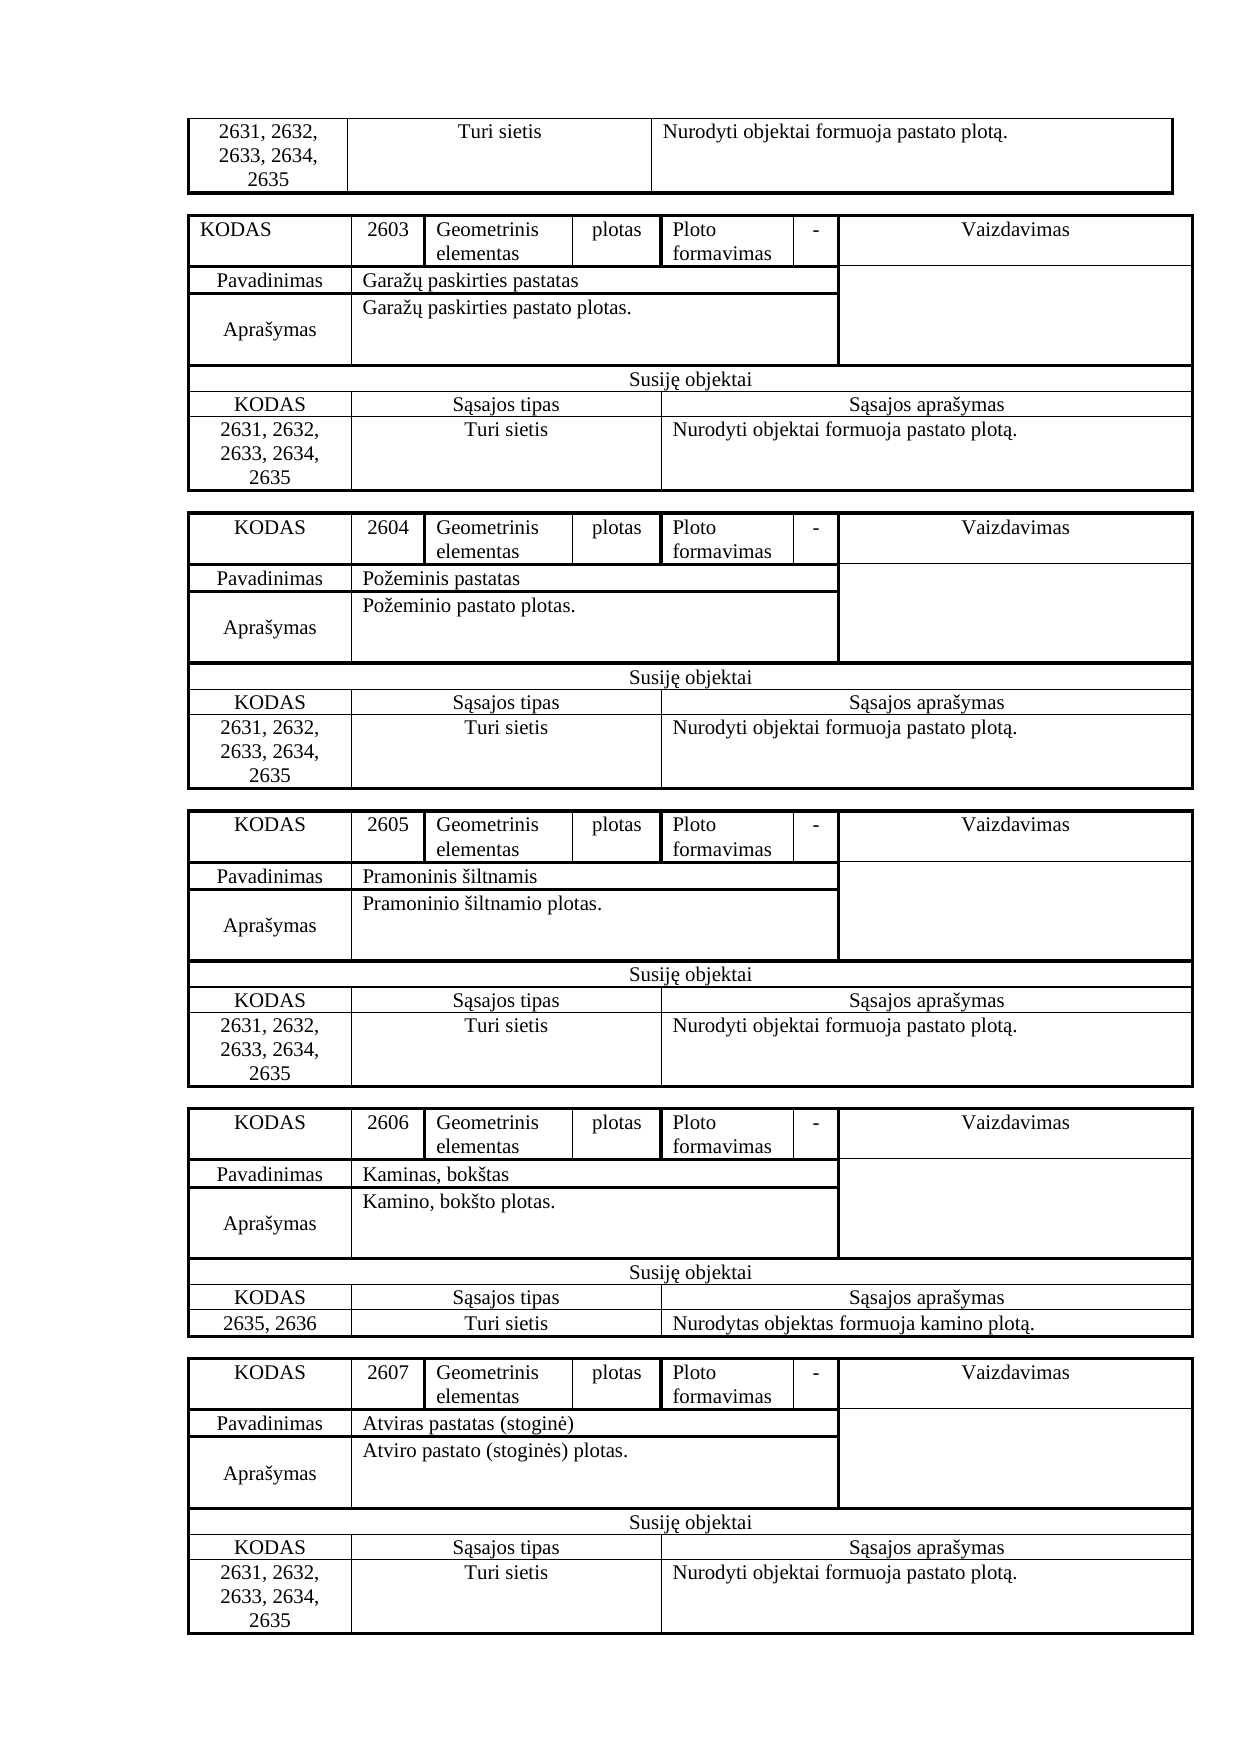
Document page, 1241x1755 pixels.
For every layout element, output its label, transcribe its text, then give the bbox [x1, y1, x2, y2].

table_header - [794, 1110, 837, 1158]
table_cell KODAS [190, 1535, 351, 1559]
table_cell 2635, 2636 [190, 1310, 351, 1334]
table_cell KODAS [190, 690, 351, 714]
table_header 2607 [352, 1360, 423, 1408]
table_header KODAS [190, 515, 351, 563]
table_cell Sąsajos tipas [352, 690, 661, 714]
table_cell Nurodyti objektai formuoja pastato plotą. [662, 417, 1191, 489]
table_header Ploto formavimas [663, 813, 793, 861]
table_cell Aprašymas [190, 593, 351, 661]
table_cell Nurodyti objektai formuoja pastato plotą. [662, 1013, 1191, 1085]
table_header Geometrinis elementas [426, 515, 572, 563]
table_cell [840, 1159, 1191, 1257]
table_cell Nurodyti objektai formuoja pastato plotą. [662, 715, 1191, 787]
table_cell Pavadinimas [190, 566, 351, 590]
table_cell Garažų paskirties pastatas [352, 268, 837, 292]
table_header 2604 [352, 515, 423, 563]
table_cell Pavadinimas [190, 1161, 351, 1186]
table_cell Sąsajos aprašymas [662, 392, 1191, 416]
table_header plotas [573, 1360, 659, 1408]
table_cell [840, 862, 1191, 959]
table_cell Nurodyti objektai formuoja pastato plotą. [662, 1560, 1191, 1632]
table_cell Sąsajos tipas [352, 1285, 661, 1309]
table_header KODAS [190, 1110, 351, 1158]
table_cell Pavadinimas [190, 1411, 351, 1435]
table_cell Aprašymas [190, 295, 351, 364]
table_header plotas [573, 217, 659, 265]
table_cell Kamino, bokšto plotas. [352, 1189, 837, 1257]
table_header - [794, 1360, 837, 1408]
table_header Ploto formavimas [663, 1110, 793, 1158]
table_header - [794, 217, 837, 265]
table_header Geometrinis elementas [426, 813, 572, 861]
table_header 2605 [352, 813, 423, 861]
table_cell Pramoninis šiltnamis [352, 864, 837, 888]
table_cell Turi sietis [352, 1310, 661, 1334]
table_cell Atviro pastato (stoginės) plotas. [352, 1438, 837, 1507]
table_cell Požeminis pastatas [352, 566, 837, 590]
table_cell KODAS [190, 988, 351, 1012]
table_cell KODAS [190, 392, 351, 416]
table_cell 2631, 2632, 2633, 2634, 2635 [190, 1560, 351, 1632]
table_header Ploto formavimas [663, 515, 793, 563]
table_cell Sąsajos tipas [352, 1535, 661, 1559]
table_cell 2631, 2632, 2633, 2634, 2635 [190, 417, 351, 489]
table_cell 2631, 2632, 2633, 2634, 2635 [190, 1013, 351, 1085]
table_header KODAS [190, 813, 351, 861]
table_header plotas [573, 515, 659, 563]
table_header 2606 [352, 1110, 423, 1158]
table_cell Turi sietis [352, 715, 661, 787]
table_cell [840, 1409, 1191, 1507]
table_cell Požeminio pastato plotas. [352, 593, 837, 661]
table_header Geometrinis elementas [426, 217, 572, 265]
table_header Vaizdavimas [840, 217, 1191, 265]
table_header plotas [573, 1110, 659, 1158]
table_cell Aprašymas [190, 891, 351, 959]
table_cell Aprašymas [190, 1438, 351, 1507]
table_cell Aprašymas [190, 1189, 351, 1257]
table_cell Sąsajos aprašymas [662, 1285, 1191, 1309]
table_cell Sąsajos aprašymas [662, 1535, 1191, 1559]
table_cell Susiję objektai [190, 665, 1191, 689]
table_header Geometrinis elementas [426, 1360, 572, 1408]
table_header Vaizdavimas [840, 1360, 1191, 1408]
table_header Vaizdavimas [840, 813, 1191, 861]
table_header Ploto formavimas [663, 217, 793, 265]
table_header Ploto formavimas [663, 1360, 793, 1408]
table_header - [794, 515, 837, 563]
table_cell Sąsajos aprašymas [662, 988, 1191, 1012]
table_cell KODAS [190, 1285, 351, 1309]
table_cell Garažų paskirties pastato plotas. [352, 295, 837, 364]
table_header KODAS [190, 217, 351, 265]
table_cell Nurodytas objektas formuoja kamino plotą. [662, 1310, 1191, 1334]
table_cell Atviras pastatas (stoginė) [352, 1411, 837, 1435]
table_cell Susiję objektai [190, 367, 1191, 391]
table_cell Sąsajos aprašymas [662, 690, 1191, 714]
table_cell Pavadinimas [190, 864, 351, 888]
table_cell Turi sietis [352, 1560, 661, 1632]
table_cell Turi sietis [352, 1013, 661, 1085]
table_cell Sąsajos tipas [352, 988, 661, 1012]
table_cell Nurodyti objektai formuoja pastato plotą. [652, 119, 1171, 191]
table_cell Pramoninio šiltnamio plotas. [352, 891, 837, 959]
table_header Vaizdavimas [840, 1110, 1191, 1158]
table_cell Pavadinimas [190, 268, 351, 292]
table_cell Turi sietis [348, 119, 651, 191]
table_cell [840, 564, 1191, 661]
table_header Vaizdavimas [840, 515, 1191, 563]
table_cell 2631, 2632, 2633, 2634, 2635 [190, 119, 347, 191]
table_cell Susiję objektai [190, 1510, 1191, 1534]
table_cell Kaminas, bokštas [352, 1161, 837, 1186]
table_cell Sąsajos tipas [352, 392, 661, 416]
table_cell Turi sietis [352, 417, 661, 489]
table_cell 2631, 2632, 2633, 2634, 2635 [190, 715, 351, 787]
table_header KODAS [190, 1360, 351, 1408]
table_header Geometrinis elementas [426, 1110, 572, 1158]
table_header plotas [573, 813, 659, 861]
table_cell [840, 266, 1191, 364]
table_header - [794, 813, 837, 861]
table_cell Susiję objektai [190, 963, 1191, 986]
table_cell Susiję objektai [190, 1260, 1191, 1284]
table_header 2603 [352, 217, 423, 265]
